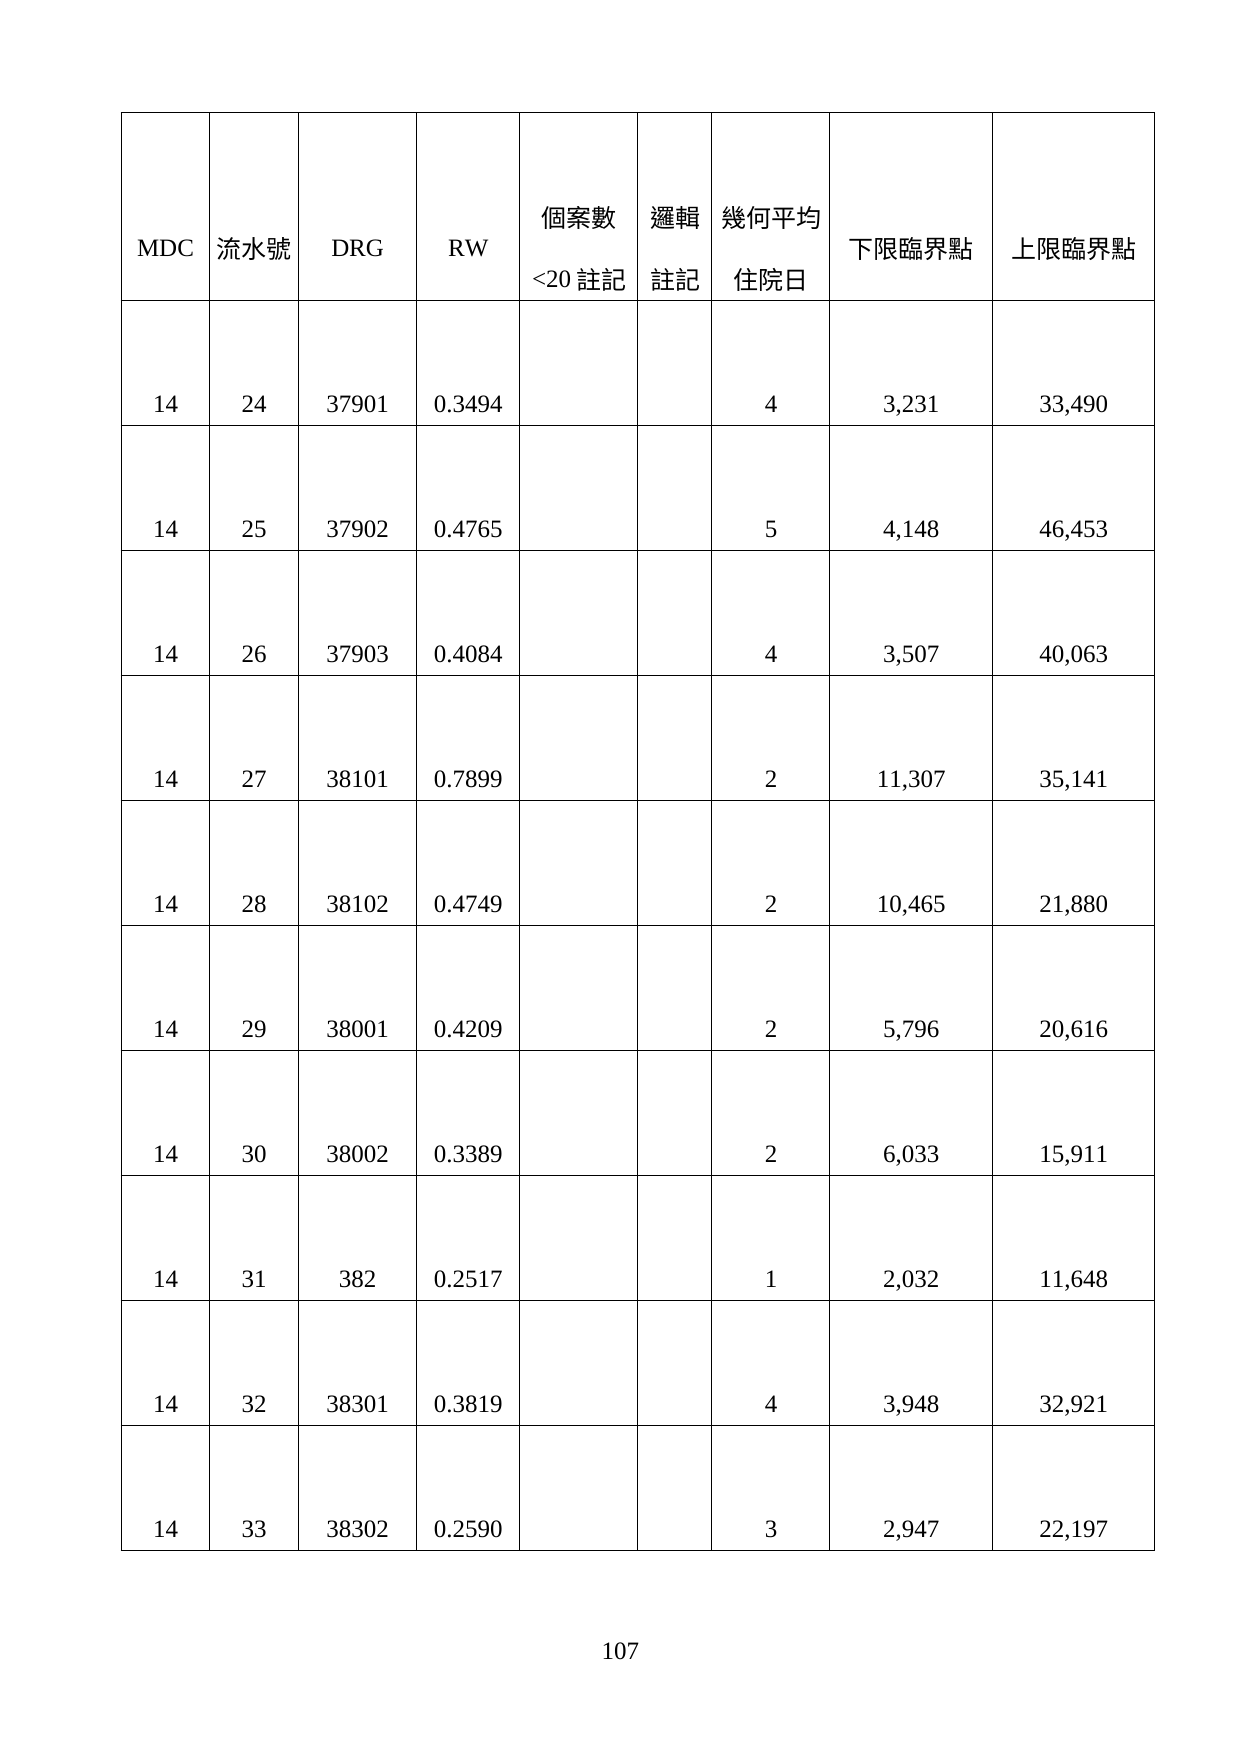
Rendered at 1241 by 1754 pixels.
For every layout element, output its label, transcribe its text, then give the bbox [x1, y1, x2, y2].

table_cell 5,796 [830, 926, 992, 1050]
table_cell [638, 426, 711, 550]
table_cell 14 [122, 1301, 209, 1425]
table_cell [520, 1301, 637, 1425]
table_cell [638, 926, 711, 1050]
table_cell [638, 1426, 711, 1550]
table_cell 31 [210, 1176, 298, 1300]
table_cell 2,947 [830, 1426, 992, 1550]
table_cell 40,063 [993, 551, 1154, 675]
table_cell 6,033 [830, 1051, 992, 1175]
table_cell [520, 1051, 637, 1175]
table_cell 25 [210, 426, 298, 550]
table_cell 37901 [299, 301, 416, 425]
table_header 流水號 [210, 113, 298, 300]
table_cell 14 [122, 676, 209, 800]
table_cell 14 [122, 926, 209, 1050]
table_cell 2 [712, 926, 829, 1050]
table_cell 29 [210, 926, 298, 1050]
table_cell [638, 1051, 711, 1175]
table_cell 11,307 [830, 676, 992, 800]
table_cell 0.4084 [417, 551, 519, 675]
table_cell 14 [122, 551, 209, 675]
table_cell 0.4749 [417, 801, 519, 925]
table_cell [520, 426, 637, 550]
table_cell 27 [210, 676, 298, 800]
table_cell [520, 926, 637, 1050]
table_cell 14 [122, 1176, 209, 1300]
table_cell 26 [210, 551, 298, 675]
table_cell [638, 801, 711, 925]
table_cell 35,141 [993, 676, 1154, 800]
table_cell [520, 301, 637, 425]
table_header 下限臨界點 [830, 113, 992, 300]
table_header MDC [122, 113, 209, 300]
table_cell 38002 [299, 1051, 416, 1175]
table_header DRG [299, 113, 416, 300]
table_cell 3,231 [830, 301, 992, 425]
table_cell 10,465 [830, 801, 992, 925]
table_cell 38101 [299, 676, 416, 800]
table_cell 46,453 [993, 426, 1154, 550]
table_cell 14 [122, 426, 209, 550]
table_cell 2 [712, 676, 829, 800]
table_cell 30 [210, 1051, 298, 1175]
table_cell 14 [122, 801, 209, 925]
table_cell 32,921 [993, 1301, 1154, 1425]
table_cell [638, 1176, 711, 1300]
table_cell [638, 301, 711, 425]
table_header 邏輯註記 [638, 113, 711, 300]
table_cell [520, 551, 637, 675]
table_cell 38001 [299, 926, 416, 1050]
table_cell 0.2517 [417, 1176, 519, 1300]
table_cell 0.4765 [417, 426, 519, 550]
table_cell 32 [210, 1301, 298, 1425]
table_cell 3 [712, 1426, 829, 1550]
table_cell 28 [210, 801, 298, 925]
table_cell 0.3389 [417, 1051, 519, 1175]
table_cell 0.3494 [417, 301, 519, 425]
table_cell 5 [712, 426, 829, 550]
table_cell 2 [712, 801, 829, 925]
table_cell 22,197 [993, 1426, 1154, 1550]
table_cell 4,148 [830, 426, 992, 550]
table_cell [638, 1301, 711, 1425]
table_header 幾何平均住院日 [712, 113, 829, 300]
table_cell 38301 [299, 1301, 416, 1425]
table_cell 0.3819 [417, 1301, 519, 1425]
table_cell 4 [712, 301, 829, 425]
table_cell 37903 [299, 551, 416, 675]
table_cell 24 [210, 301, 298, 425]
table_header 個案數<20註記 [520, 113, 637, 300]
table_header 上限臨界點 [993, 113, 1154, 300]
table_cell 0.2590 [417, 1426, 519, 1550]
table_cell 4 [712, 551, 829, 675]
table_cell 14 [122, 301, 209, 425]
table_cell 2,032 [830, 1176, 992, 1300]
table_cell 21,880 [993, 801, 1154, 925]
table_header RW [417, 113, 519, 300]
table_cell 38302 [299, 1426, 416, 1550]
table_cell 1 [712, 1176, 829, 1300]
table_cell 11,648 [993, 1176, 1154, 1300]
table_cell 15,911 [993, 1051, 1154, 1175]
table_cell [638, 676, 711, 800]
table_cell [638, 551, 711, 675]
table_cell 33 [210, 1426, 298, 1550]
table_cell 20,616 [993, 926, 1154, 1050]
table_cell 3,507 [830, 551, 992, 675]
table_cell 2 [712, 1051, 829, 1175]
table_cell 33,490 [993, 301, 1154, 425]
table_cell 38102 [299, 801, 416, 925]
table_cell [520, 676, 637, 800]
table_cell [520, 1176, 637, 1300]
table_cell 14 [122, 1051, 209, 1175]
table_cell 0.4209 [417, 926, 519, 1050]
table_cell 0.7899 [417, 676, 519, 800]
table_cell 14 [122, 1426, 209, 1550]
table_cell [520, 1426, 637, 1550]
table_cell 4 [712, 1301, 829, 1425]
table_cell 37902 [299, 426, 416, 550]
table_cell 382 [299, 1176, 416, 1300]
table_cell 3,948 [830, 1301, 992, 1425]
table_cell [520, 801, 637, 925]
